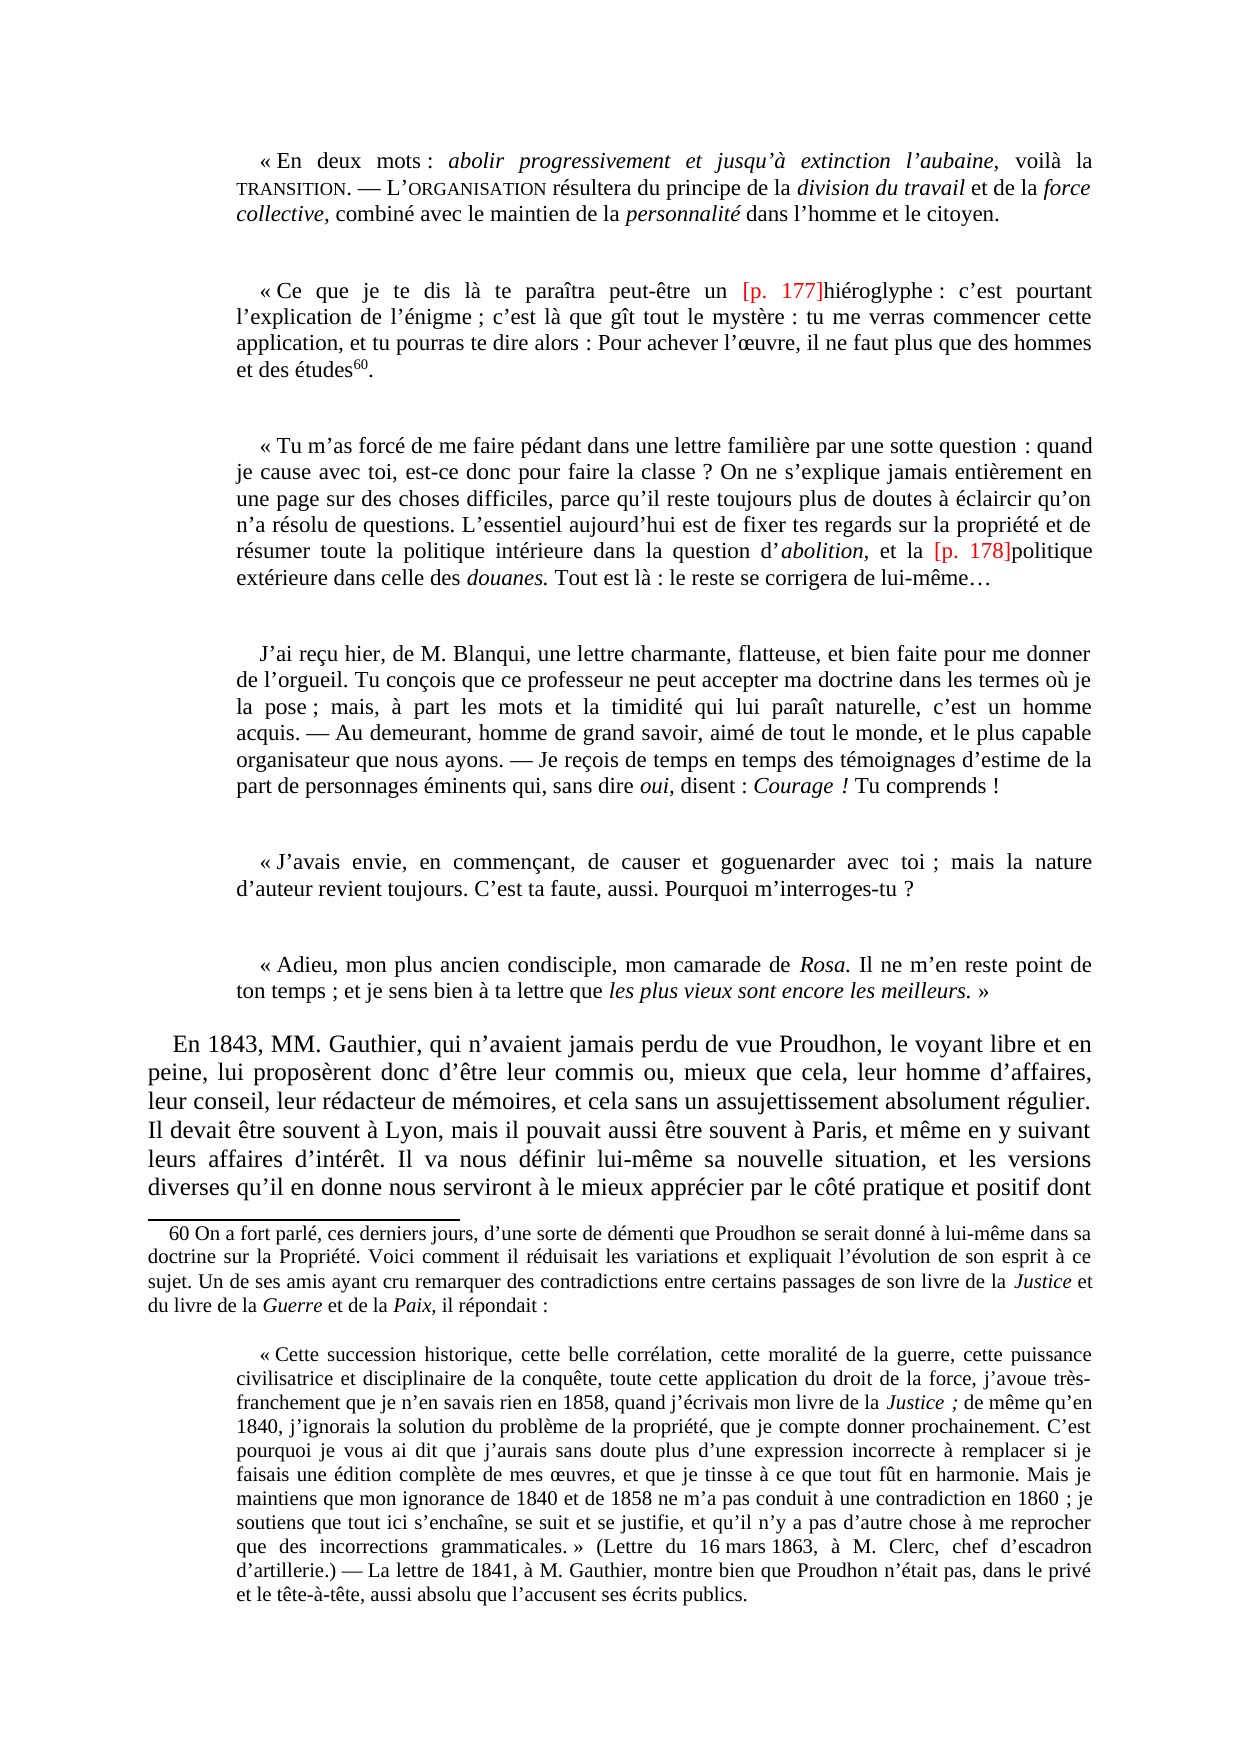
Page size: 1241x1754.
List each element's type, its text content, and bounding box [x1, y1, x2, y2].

text « Adieu, mon plus ancien condisciple, mon camarade de Rosa. Il ne m’en reste point de ton temps ; et je sens bien à ta lettre que les plus vieux sont encore les meilleurs. » [236, 951, 1093, 1004]
text On a fort parlé, ces derniers jours, d’une sorte de démenti que Proudhon se serait donné à lui-même dans sa doctrine sur la Propriété. Voici comment il réduisait les variations et expliquait l’évolution de son esprit à ce sujet. Un de ses amis ayant cru remarquer des contradictions entre certains passages de son livre de la Justice et du livre de la Guerre et de la Paix, il répondait : [148, 1220, 1093, 1317]
text En 1843, MM. Gauthier, qui n’avaient jamais perdu de vue Proudhon, le voyant libre et en peine, lui proposèrent donc d’être leur commis ou, mieux que cela, leur homme d’affaires, leur conseil, leur rédacteur de mémoires, et cela sans un assujettissement absolument régulier. Il devait être souvent à Lyon, mais il pouvait aussi être souvent à Paris, et même en y suivant leurs affaires d’intérêt. Il va nous définir lui-même sa nouvelle situation, et les versions diverses qu’il en donne nous serviront à le mieux apprécier par le côté pratique et positif dont [148, 1029, 1093, 1201]
text J’ai reçu hier, de M. Blanqui, une lettre charmante, flatteuse, et bien faite pour me donner de l’orgueil. Tu conçois que ce professeur ne peut accepter ma doctrine dans les termes où je la pose ; mais, à part les mots et la timidité qui lui paraît naturelle, c’est un homme acquis. — Au demeurant, homme de grand savoir, aimé de tout le monde, et le plus capable organisateur que nous ayons. — Je reçois de temps en temps des témoignages d’estime de la part de personnages éminents qui, sans dire oui, disent : Courage ! Tu comprends ! [236, 640, 1093, 798]
text « Ce que je te dis là te paraîtra peut-être un [p. 177]hiéroglyphe : c’est pourtant l’explication de l’énigme ; c’est là que gît tout le mystère : tu me verras commencer cette application, et tu pourras te dire alors : Pour achever l’œuvre, il ne faut plus que des hommes et des études. [236, 277, 1093, 382]
text « J’avais envie, en commençant, de causer et goguenarder avec toi ; mais la nature d’auteur revient toujours. C’est ta faute, aussi. Pourquoi m’interroges-tu ? [236, 848, 1093, 901]
text « Cette succession historique, cette belle corrélation, cette moralité de la guerre, cette puissance civilisatrice et disciplinaire de la conquête, toute cette application du droit de la force, j’avoue très-franchement que je n’en savais rien en 1858, quand j’écrivais mon livre de la Justice ; de même qu’en 1840, j’ignorais la solution du problème de la propriété, que je compte donner prochainement. C’est pourquoi je vous ai dit que j’aurais sans doute plus d’une expression incorrecte à remplacer si je faisais une édition complète de mes œuvres, et que je tinsse à ce que tout fût en harmonie. Mais je maintiens que mon ignorance de 1840 et de 1858 ne m’a pas conduit à une contradiction en 1860 ; je soutiens que tout ici s’enchaîne, se suit et se justifie, et qu’il n’y a pas d’autre chose à me reprocher que des incorrections grammaticales. » (Lettre du 16 mars 1863, à M. Clerc, chef d’escadron d’artillerie.) — La lettre de 1841, à M. Gauthier, montre bien que Proudhon n’était pas, dans le privé et le tête-à-tête, aussi absolu que l’accusent ses écrits publics. [236, 1342, 1093, 1606]
text « Tu m’as forcé de me faire pédant dans une lettre familière par une sotte question : quand je cause avec toi, est-ce donc pour faire la classe ? On ne s’explique jamais entièrement en une page sur des choses difficiles, parce qu’il reste toujours plus de doutes à éclaircir qu’on n’a résolu de questions. L’essentiel aujourd’hui est de fixer tes regards sur la propriété et de résumer toute la politique intérieure dans la question d’abolition, et la [p. 178]politique extérieure dans celle des douanes. Tout est là : le reste se corrigera de lui-même… [236, 432, 1093, 590]
text « En deux mots : abolir progressivement et jusqu’à extinction l’aubaine, voilà la transition. — L’organisation résultera du principe de la division du travail et de la force collective, combiné avec le maintien de la personnalité dans l’homme et le citoyen. [236, 148, 1093, 227]
